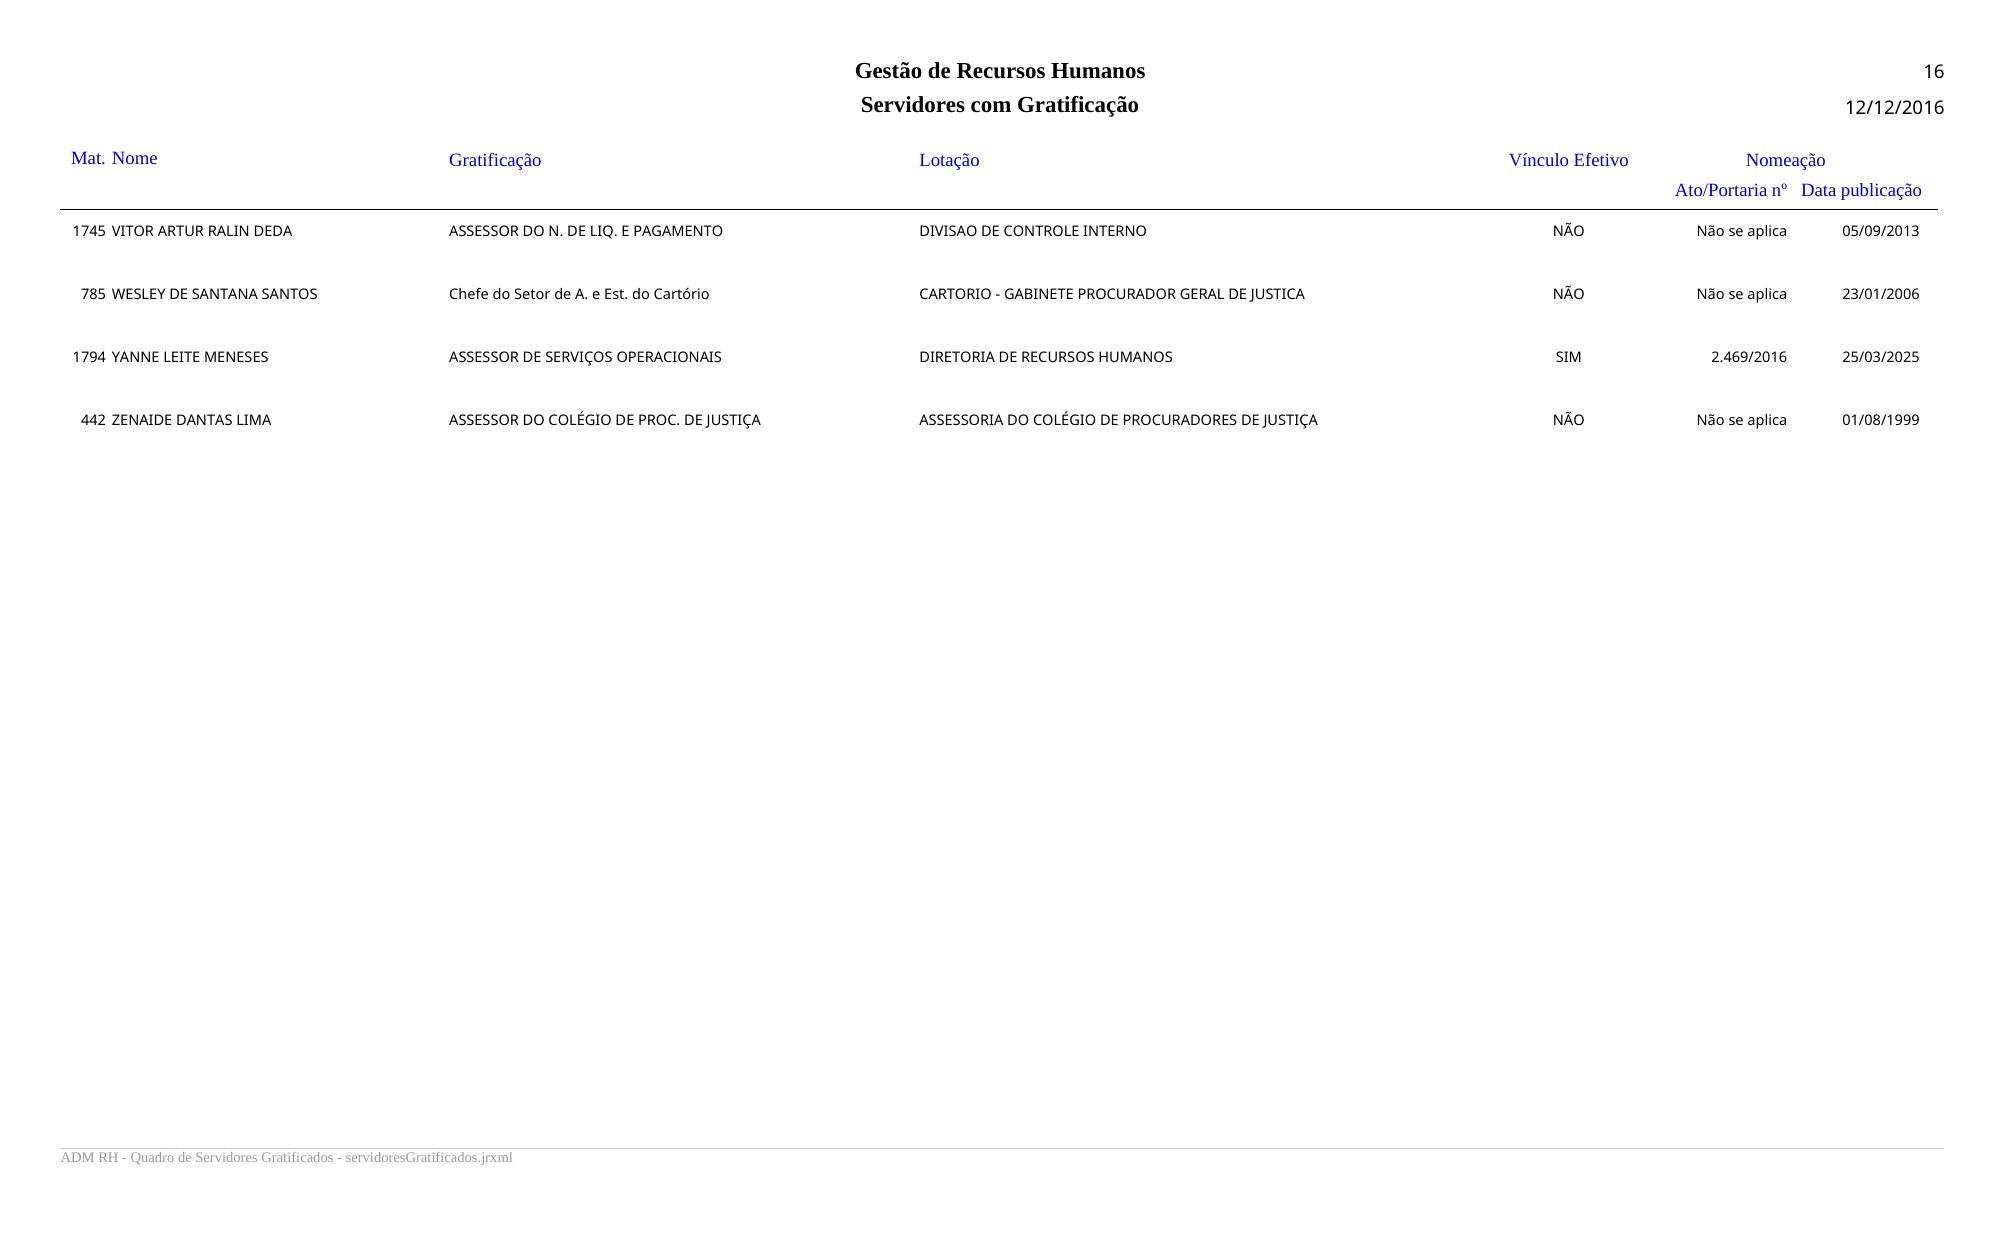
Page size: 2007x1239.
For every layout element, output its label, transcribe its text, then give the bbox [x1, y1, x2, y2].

table_cell [440, 389, 449, 407]
table_cell [106, 284, 112, 312]
table_cell ASSESSOR DO N. DE LIQ. E PAGAMENTO [449, 220, 910, 280]
table_cell [1642, 410, 1649, 438]
table_cell Vínculo Efetivo [1495, 149, 1642, 178]
table_cell [440, 263, 449, 280]
table_cell [440, 249, 449, 262]
table_cell [0, 249, 112, 262]
table_cell [440, 375, 449, 389]
table_cell [1787, 347, 1792, 375]
table_cell [440, 452, 449, 470]
table_cell [1787, 410, 1792, 438]
table_cell [1486, 284, 1495, 312]
table_cell Não se aplica [1649, 284, 1787, 312]
table_cell Não se aplica [1649, 410, 1787, 438]
table_cell 442 [9, 410, 106, 438]
table_cell [0, 59, 213, 85]
table_cell [1922, 149, 2007, 177]
table_cell [106, 149, 112, 177]
table_cell [910, 347, 919, 375]
table_cell Data publicação [1787, 179, 1922, 208]
table_cell [440, 410, 449, 438]
table_cell [1486, 263, 2007, 280]
table_cell [0, 375, 112, 389]
table_cell [1642, 284, 1649, 312]
table_cell [1920, 410, 2007, 438]
table_cell DIVISAO DE CONTROLE INTERNO [919, 220, 1486, 280]
table_cell ADM RH - Quadro de Servidores Gratificados - servidoresGratificados.jrxml [60, 1149, 1944, 1172]
table_cell [0, 389, 112, 407]
table_cell 25/03/2025 [1793, 347, 1919, 375]
table_cell [0, 284, 9, 312]
table_cell [1486, 389, 2007, 407]
table_cell [0, 95, 213, 123]
table_cell [1642, 149, 1649, 177]
table_cell [910, 410, 919, 438]
table_cell [910, 284, 919, 312]
table_cell CARTORIO - GABINETE PROCURADOR GERAL DE JUSTICA [919, 284, 1486, 343]
table_cell [1486, 220, 1495, 249]
table_cell 1745 [9, 220, 106, 249]
table_cell YANNE LEITE MENESES [112, 347, 440, 407]
table_header Mat. [44, 147, 106, 177]
table_cell [0, 211, 2007, 220]
table_cell [1920, 220, 2007, 249]
table_cell [1787, 220, 1792, 249]
table_cell 05/09/2013 [1793, 220, 1919, 249]
table_cell Servidores com Gratificação [213, 91, 1787, 123]
table_cell ASSESSOR DE SERVIÇOS OPERACIONAIS [449, 347, 910, 407]
table_cell Chefe do Setor de A. e Est. do Cartório [449, 284, 910, 343]
table_cell [0, 410, 9, 438]
table_cell [0, 347, 9, 375]
table_cell DIRETORIA DE RECURSOS HUMANOS [919, 347, 1486, 407]
table_cell [1486, 452, 2007, 470]
table_cell [0, 470, 2007, 1148]
table_cell [0, 1148, 60, 1172]
table_cell [440, 312, 449, 326]
table_cell [1642, 220, 1649, 249]
table_cell [910, 452, 919, 470]
table_cell [1486, 326, 2007, 343]
table_cell Gestão de Recursos Humanos [213, 57, 1787, 85]
table_cell WESLEY DE SANTANA SANTOS [112, 284, 440, 343]
table_header Nome [112, 147, 199, 177]
table_cell [1945, 1148, 2007, 1172]
table_cell [1922, 179, 2007, 208]
table_cell Nomeação [1649, 149, 1922, 178]
table_cell [0, 220, 9, 249]
table_cell [1945, 95, 2007, 123]
table_cell [0, 438, 112, 452]
table_cell [1486, 347, 1495, 375]
table_cell 785 [9, 284, 106, 312]
table_cell [440, 347, 449, 375]
table_cell [199, 149, 449, 177]
table_cell 16 [1790, 59, 1944, 85]
table_cell [910, 149, 919, 177]
table_cell [1486, 149, 1495, 177]
table_cell [1486, 312, 1495, 326]
table_cell [440, 326, 449, 343]
table_cell [910, 438, 919, 452]
table_cell [1787, 284, 1792, 312]
table_cell [1642, 347, 1649, 375]
table_cell [1642, 249, 2007, 262]
table_cell [1486, 438, 1495, 452]
table_cell VITOR ARTUR RALIN DEDA [112, 220, 440, 280]
table_cell 12/12/2016 [1790, 95, 1944, 123]
table_cell [910, 249, 919, 262]
table_cell [910, 312, 919, 326]
table_cell 23/01/2006 [1793, 284, 1919, 312]
table_cell [0, 312, 112, 326]
table_cell [106, 410, 112, 438]
table_cell [0, 326, 112, 343]
table_cell [440, 284, 449, 312]
table_cell 1794 [9, 347, 106, 375]
table_cell [910, 326, 919, 343]
table_cell [0, 123, 2007, 147]
table_cell [106, 220, 112, 249]
table_cell [0, 179, 1649, 208]
table_cell NÃO [1495, 410, 1642, 452]
table_cell [1486, 410, 1495, 438]
table_cell 01/08/1999 [1793, 410, 1919, 438]
table_cell [910, 389, 919, 407]
table_cell [1486, 249, 1495, 262]
table_cell ZENAIDE DANTAS LIMA [112, 410, 440, 470]
table_cell NÃO [1495, 284, 1642, 326]
table_cell [1642, 375, 2007, 389]
table_cell [1642, 312, 2007, 326]
table_cell [0, 85, 2007, 91]
table_cell [106, 347, 112, 375]
table_cell [1920, 284, 2007, 312]
table_cell [1945, 59, 2007, 85]
table_cell [440, 438, 449, 452]
table_cell [910, 375, 919, 389]
table_cell [0, 452, 112, 470]
table_cell [0, 149, 44, 177]
table_cell [1642, 438, 2007, 452]
table_cell 2.469/2016 [1649, 347, 1787, 375]
table_cell [440, 220, 449, 249]
table_cell Ato/Portaria nº [1649, 179, 1787, 208]
table_cell ASSESSOR DO COLÉGIO DE PROC. DE JUSTIÇA [449, 410, 910, 470]
table_cell ASSESSORIA DO COLÉGIO DE PROCURADORES DE JUSTIÇA [919, 410, 1486, 470]
table_cell SIM [1495, 347, 1642, 389]
table_cell Lotação [919, 149, 1486, 178]
table_cell [910, 263, 919, 280]
table_cell [1920, 347, 2007, 375]
table_cell Gratificação [449, 149, 910, 178]
table_cell [910, 220, 919, 249]
table_cell NÃO [1495, 220, 1642, 262]
table_cell Não se aplica [1649, 220, 1787, 249]
table_header [0, 0, 2007, 57]
table_cell [0, 263, 112, 280]
table_cell [1486, 375, 1495, 389]
